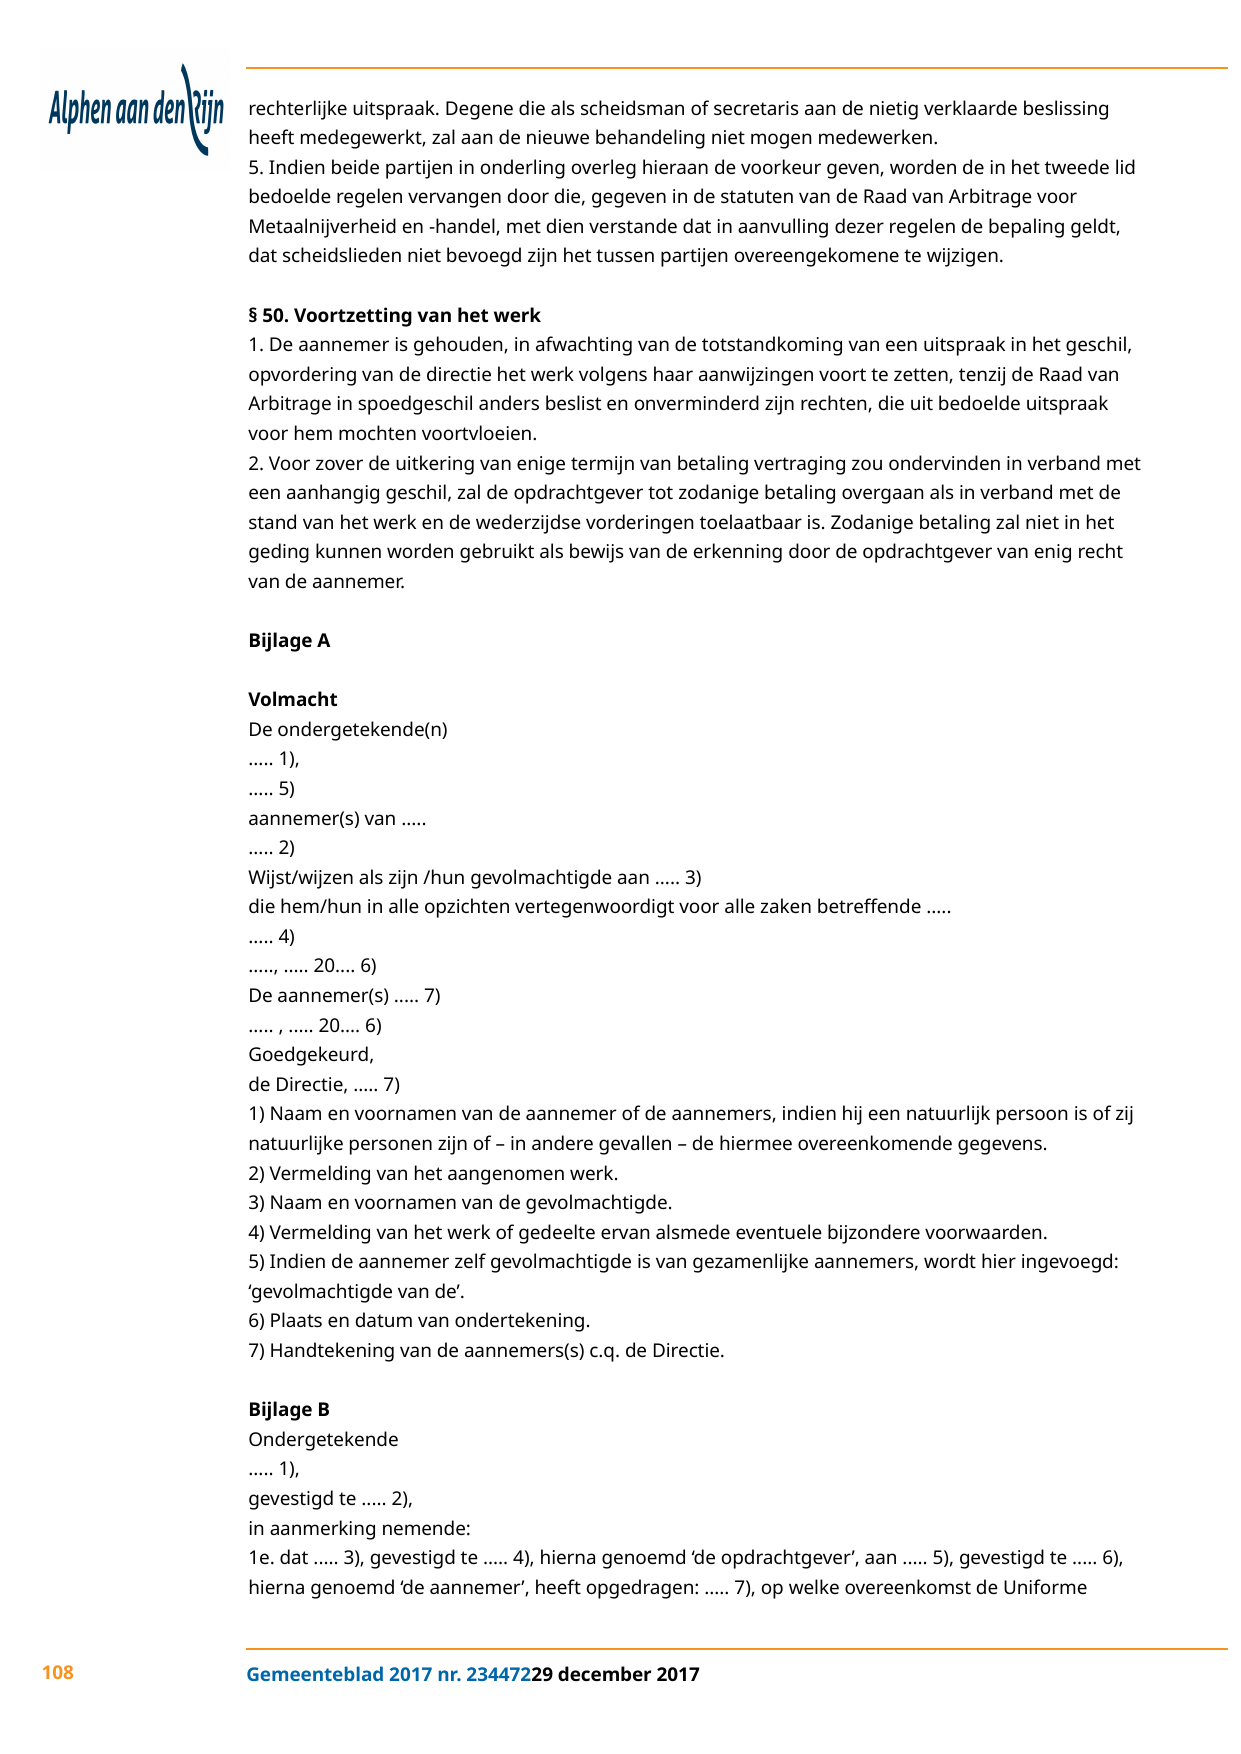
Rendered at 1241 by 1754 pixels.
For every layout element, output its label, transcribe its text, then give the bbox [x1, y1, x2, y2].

text ..... 4) [248, 923, 1152, 949]
picture [41, 47, 231, 172]
text ..... 2) [248, 834, 1152, 860]
text De aannemer(s) ..... 7) [248, 982, 1152, 1008]
text 1. De aannemer is gehouden, in afwachting van de totstandkoming van een uitspraak in het geschil, opvordering van de directie het werk volgens haar aanwijzingen voort te zetten, tenzij de Raad van Arbitrage in spoedgeschil anders beslist en onverminderd zijn rechten, die uit bedoelde uitspraak voor hem mochten voortvloeien. [248, 331, 1152, 446]
text 1e. dat ..... 3), gevestigd te ..... 4), hierna genoemd ‘de opdrachtgever’, aan ..... 5), gevestigd te ..... 6), hierna genoemd ‘de aannemer’, heeft opgedragen: ..... 7), op welke overeenkomst de Uniforme [248, 1544, 1152, 1600]
text de Directie, ..... 7) [248, 1071, 1152, 1097]
text Bijlage B [248, 1396, 1152, 1422]
text 5. Indien beide partijen in onderling overleg hieraan de voorkeur geven, worden de in het tweede lid bedoelde regelen vervangen door die, gegeven in de statuten van de Raad van Arbitrage voor Metaalnijverheid en -handel, met dien verstande dat in aanvulling dezer regelen de bepaling geldt, dat scheidslieden niet bevoegd zijn het tussen partijen overeengekomene te wijzigen. [248, 154, 1152, 268]
text die hem/hun in alle opzichten vertegenwoordigt voor alle zaken betreffende ..... [248, 893, 1152, 919]
text 2. Voor zover de uitkering van enige termijn van betaling vertraging zou ondervinden in verband met een aanhangig geschil, zal de opdrachtgever tot zodanige betaling overgaan als in verband met de stand van het werk en de wederzijdse vorderingen toelaatbaar is. Zodanige betaling zal niet in het geding kunnen worden gebruikt als bewijs van de erkenning door de opdrachtgever van enig recht van de aannemer. [248, 450, 1152, 594]
text 7) Handtekening van de aannemers(s) c.q. de Directie. [248, 1337, 1152, 1363]
text rechterlijke uitspraak. Degene die als scheidsman of secretaris aan de nietig verklaarde beslissing heeft medegewerkt, zal aan de nieuwe behandeling niet mogen medewerken. [248, 95, 1152, 150]
text aannemer(s) van ..... [248, 805, 1152, 831]
text ..... , ..... 20.... 6) [248, 1012, 1152, 1038]
text Goedgekeurd, [248, 1041, 1152, 1067]
text Volmacht [248, 686, 1152, 712]
text 4) Vermelding van het werk of gedeelte ervan alsmede eventuele bijzondere voorwaarden. [248, 1219, 1152, 1245]
text Wijst/wijzen als zijn /hun gevolmachtigde aan ..... 3) [248, 864, 1152, 890]
text 1) Naam en voornamen van de aannemer of de aannemers, indien hij een natuurlijk persoon is of zij natuurlijke personen zijn of – in andere gevallen – de hiermee overeenkomende gegevens. [248, 1101, 1152, 1156]
text ..... 1), [248, 746, 1152, 771]
text 3) Naam en voornamen van de gevolmachtigde. [248, 1189, 1152, 1215]
text Ondergetekende [248, 1426, 1152, 1452]
text § 50. Voortzetting van het werk [248, 302, 1152, 328]
text ..... 5) [248, 775, 1152, 801]
text ....., ..... 20.... 6) [248, 953, 1152, 978]
text Bijlage A [248, 627, 1152, 653]
text gevestigd te ..... 2), [248, 1485, 1152, 1511]
text ..... 1), [248, 1456, 1152, 1481]
text in aanmerking nemende: [248, 1515, 1152, 1541]
text 2) Vermelding van het aangenomen werk. [248, 1160, 1152, 1186]
text 5) Indien de aannemer zelf gevolmachtigde is van gezamenlijke aannemers, wordt hier ingevoegd: ‘gevolmachtigde van de’. [248, 1248, 1152, 1304]
text De ondergetekende(n) [248, 716, 1152, 742]
text 6) Plaats en datum van ondertekening. [248, 1308, 1152, 1333]
